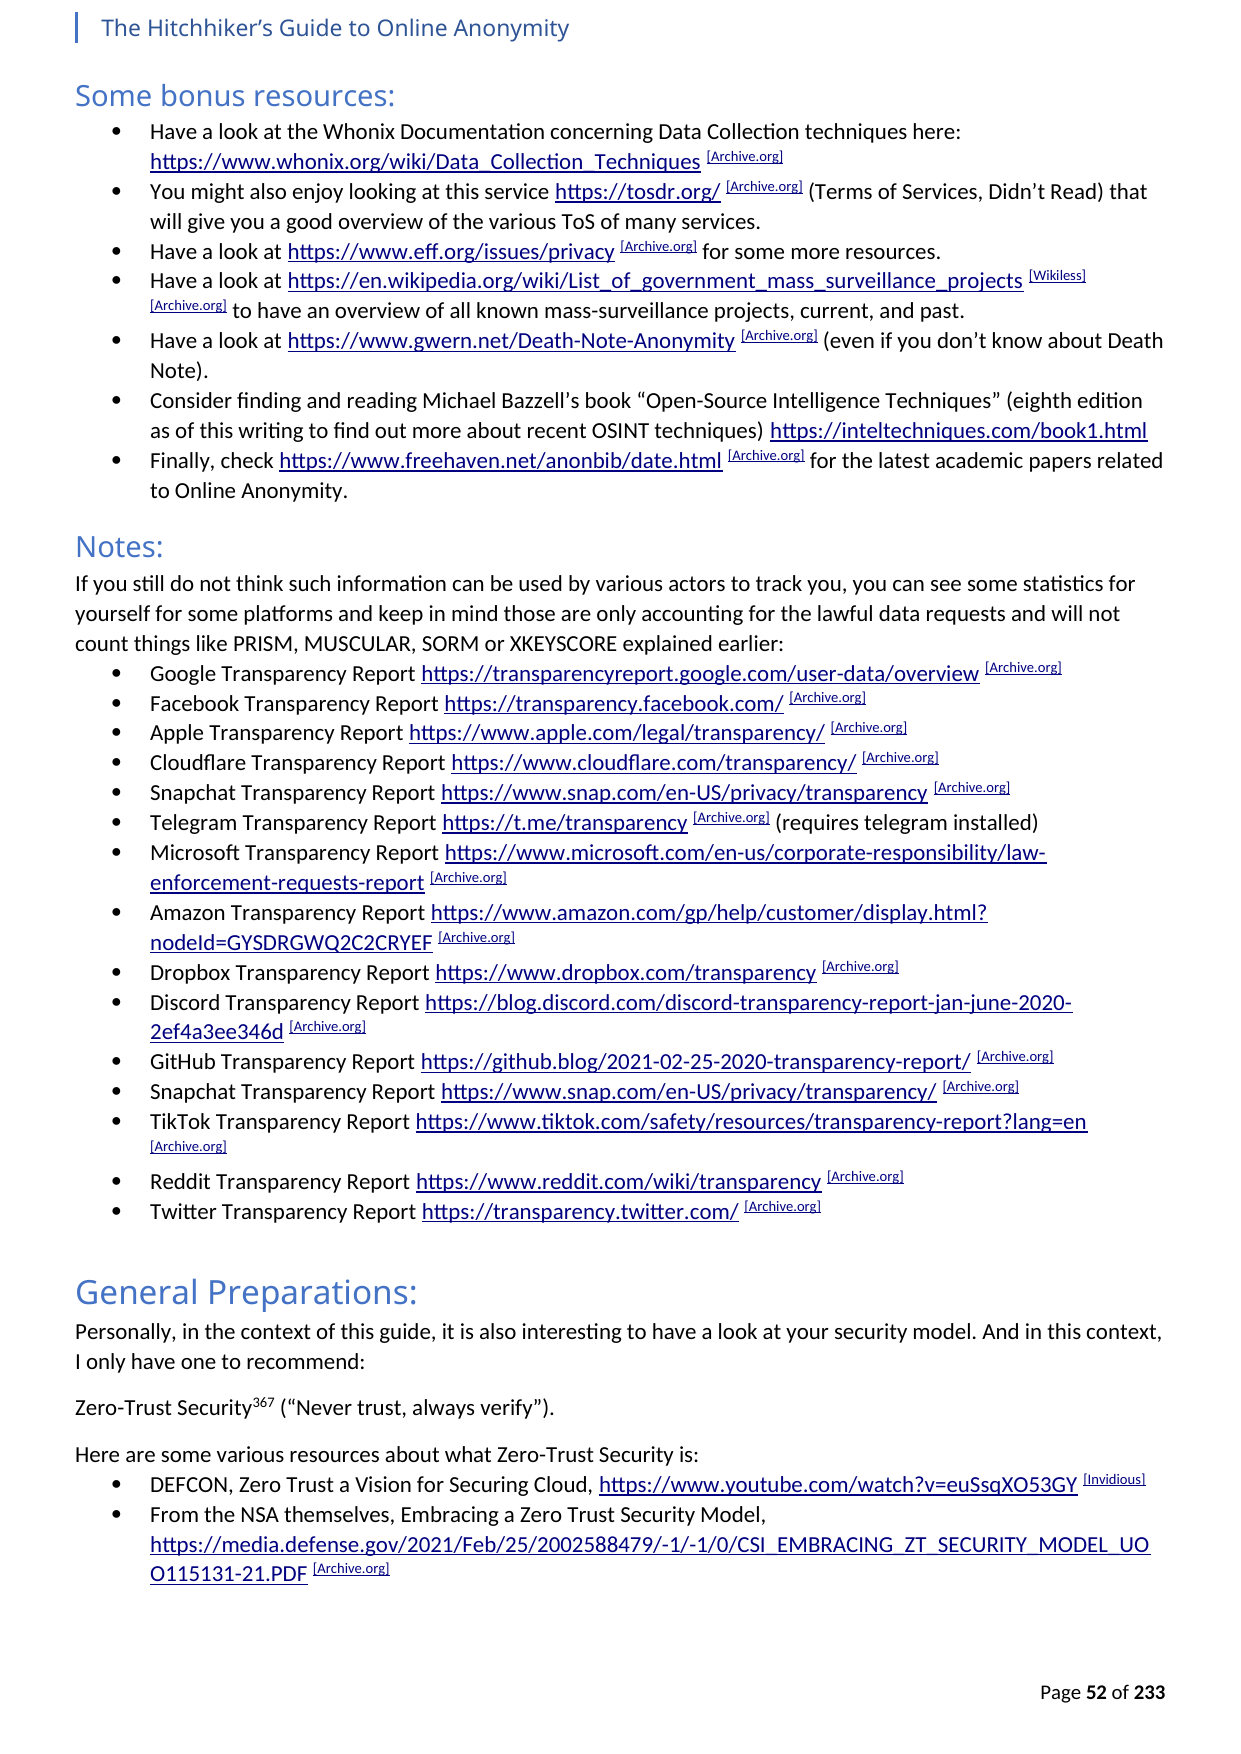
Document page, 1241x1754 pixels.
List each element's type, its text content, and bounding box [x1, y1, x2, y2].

list Dropbox Transparency Report https://www.dropbox.com/transparency [Archive.org] [112, 958, 1165, 986]
list GitHub Transparency Report https://github.blog/2021-02-25-2020-transparency-report/ [Archive.org] [112, 1047, 1165, 1075]
list Amazon Transparency Report https://www.amazon.com/gp/help/customer/display.html?nodeId=GYSDRGWQ2C2CRYEF [Archive.org] [112, 898, 1165, 956]
list Google Transparency Report https://transparencyreport.google.com/user-data/overview [Archive.org] [112, 659, 1165, 687]
list Consider finding and reading Michael Bazzell’s book “Open-Source Intelligence Techniques” (eighth edition as of this writing to find out more about recent OSINT techniques) https://inteltechniques.com/book1.html [112, 386, 1165, 444]
list Have a look at https://en.wikipedia.org/wiki/List_of_government_mass_surveillance_projects [Wikiless] [Archive.org] to have an overview of all known mass-surveillance projects, current, and past. [112, 267, 1165, 324]
list Facebook Transparency Report https://transparency.facebook.com/ [Archive.org] [112, 689, 1165, 717]
list Telegram Transparency Report https://t.me/transparency [Archive.org] (requires telegram installed) [112, 808, 1165, 836]
subtitle General Preparations: [75, 1268, 1165, 1314]
list TikTok Transparency Report https://www.tiktok.com/safety/resources/transparency-report?lang=en [Archive.org] [112, 1107, 1165, 1165]
list Have a look at https://www.eff.org/issues/privacy [Archive.org] for some more resources. [112, 237, 1165, 265]
subtitle Notes: [75, 527, 1165, 566]
list Apple Transparency Report https://www.apple.com/legal/transparency/ [Archive.org] [112, 718, 1165, 747]
list Finally, check https://www.freehaven.net/anonbib/date.html [Archive.org] for the latest academic papers related to Online Anonymity. [112, 446, 1165, 504]
subtitle Some bonus resources: [75, 75, 1165, 114]
list From the NSA themselves, Embracing a Zero Trust Security Model, https://media.defense.gov/2021/Feb/25/2002588479/-1/-1/0/CSI_EMBRACING_ZT_SECURITY_MODEL_UOO115131-21.PDF [Archive.org] [112, 1500, 1165, 1588]
list DEFCON, Zero Trust a Vision for Securing Cloud, https://www.youtube.com/watch?v=euSsqXO53GY [Invidious] [112, 1470, 1165, 1498]
list Have a look at https://www.gwern.net/Death-Note-Anonymity [Archive.org] (even if you don’t know about Death Note). [112, 326, 1165, 384]
list Snapchat Transparency Report https://www.snap.com/en-US/privacy/transparency/ [Archive.org] [112, 1077, 1165, 1105]
text Here are some various resources about what Zero-Trust Security is: [75, 1440, 1165, 1468]
list Have a look at the Whonix Documentation concerning Data Collection techniques here: https://www.whonix.org/wiki/Data_Collection_Techniques [Archive.org] [112, 117, 1165, 175]
list Cloudflare Transparency Report https://www.cloudflare.com/transparency/ [Archive.org] [112, 748, 1165, 776]
list Microsoft Transparency Report https://www.microsoft.com/en-us/corporate-responsibility/law-enforcement-requests-report [Archive.org] [112, 838, 1165, 896]
text If you still do not think such information can be used by various actors to track you, you can see some statistics for yourself for some platforms and keep in mind those are only accounting for the lawful data requests and will not count things like PRISM, MUSCULAR, SORM or XKEYSCORE explained earlier: [75, 569, 1165, 657]
text Personally, in the context of this guide, it is also interesting to have a look at your security model. And in this context, I only have one to recommend: [75, 1317, 1165, 1375]
list Reddit Transparency Report https://www.reddit.com/wiki/transparency [Archive.org] [112, 1167, 1165, 1195]
list You might also enjoy looking at this service https://tosdr.org/ [Archive.org] (Terms of Services, Didn’t Read) that will give you a good overview of the various ToS of many services. [112, 177, 1165, 235]
list Discord Transparency Report https://blog.discord.com/discord-transparency-report-jan-june-2020-2ef4a3ee346d [Archive.org] [112, 988, 1165, 1046]
list Twitter Transparency Report https://transparency.twitter.com/ [Archive.org] [112, 1197, 1165, 1225]
list Snapchat Transparency Report https://www.snap.com/en-US/privacy/transparency [Archive.org] [112, 778, 1165, 806]
text Zero-Trust Security367 (“Never trust, always verify”). [75, 1393, 1165, 1421]
